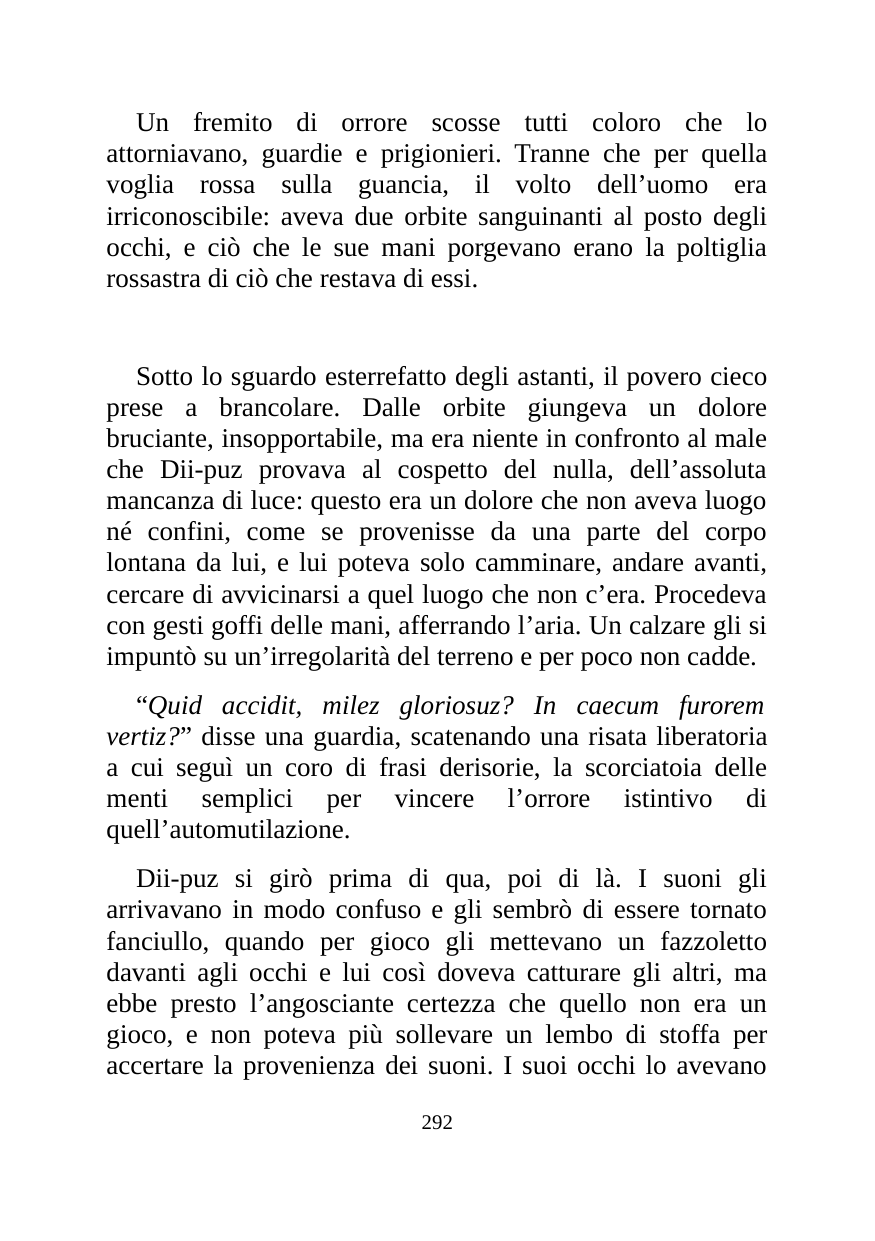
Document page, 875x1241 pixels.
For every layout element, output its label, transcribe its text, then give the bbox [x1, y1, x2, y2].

text Dii-puz si girò prima di qua, poi di là. I suoni gli arrivavano in modo confuso e gli sembrò di essere tornato fanciullo, quando per gioco gli mettevano un fazzoletto davanti agli occhi e lui così doveva catturare gli altri, ma ebbe presto l’angosciante certezza che quello non era un gioco, e non poteva più sollevare un lembo di stoffa per accertare la provenienza dei suoni. I suoi occhi lo avevano [106, 862, 768, 1080]
text Un fremito di orrore scosse tutti coloro che lo attorniavano, guardie e prigionieri. Tranne che per quella voglia rossa sulla guancia, il volto dell’uomo era irriconoscibile: aveva due orbite sanguinanti al posto degli occhi, e ciò che le sue mani porgevano erano la poltiglia rossastra di ciò che restava di essi. [106, 106, 768, 293]
text Sotto lo sguardo esterrefatto degli astanti, il povero cieco prese a brancolare. Dalle orbite giungeva un dolore bruciante, insopportabile, ma era niente in confronto al male che Dii-puz provava al cospetto del nulla, dell’assoluta mancanza di luce: questo era un dolore che non aveva luogo né confini, come se provenisse da una parte del corpo lontana da lui, e lui poteva solo camminare, andare avanti, cercare di avvicinarsi a quel luogo che non c’era. Procedeva con gesti goffi delle mani, afferrando l’aria. Un calzare gli si impuntò su un’irregolarità del terreno e per poco non cadde. [106, 360, 768, 671]
text “Quid accidit, milez gloriosuz? In caecum furorem vertiz?” disse una guardia, scatenando una risata liberatoria a cui seguì un coro di frasi derisorie, la scorciatoia delle menti semplici per vincere l’orrore istintivo di quell’automutilazione. [106, 689, 768, 844]
